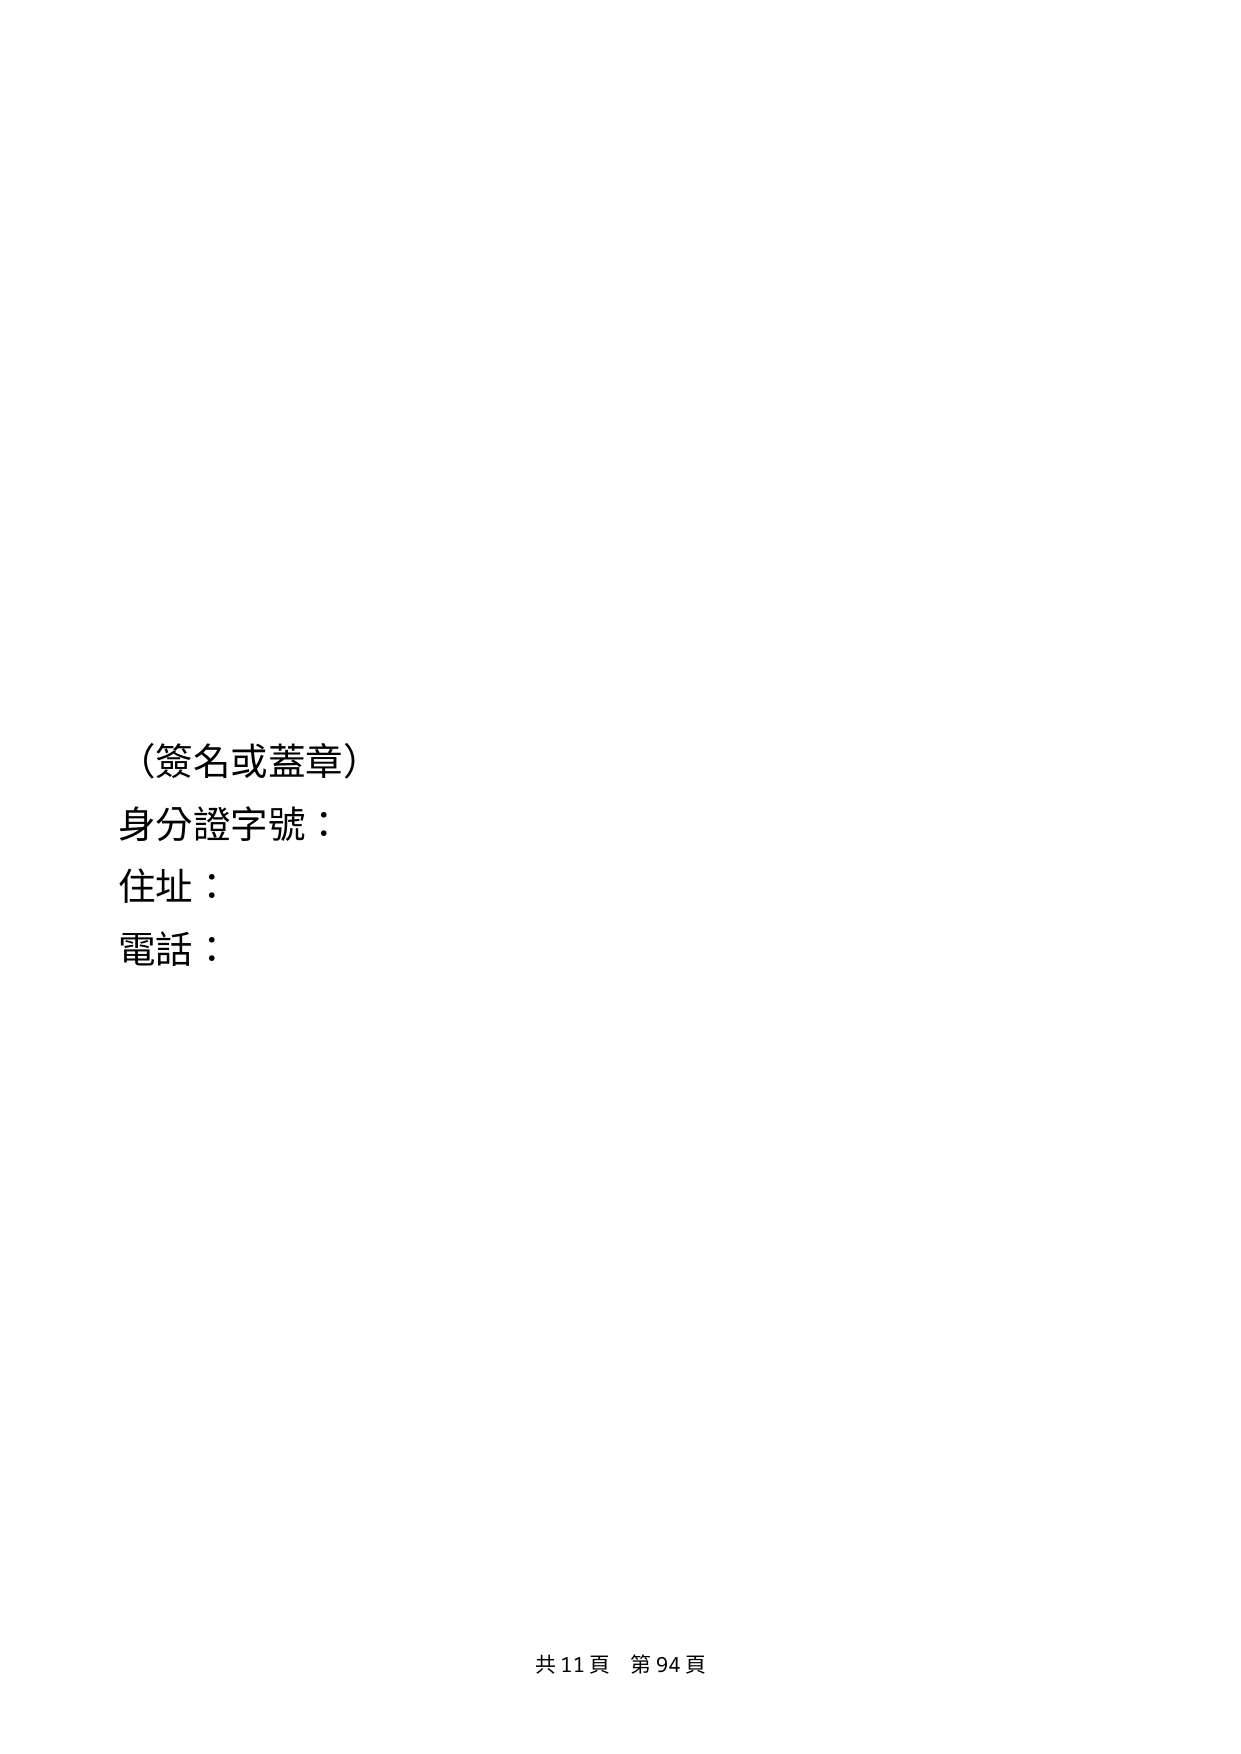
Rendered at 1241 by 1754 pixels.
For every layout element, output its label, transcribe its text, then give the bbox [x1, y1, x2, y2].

text 住址： [118, 843, 1122, 905]
text （簽名或蓋章） [118, 718, 1122, 780]
text 身分證字號： [118, 780, 1122, 843]
text 電話： [118, 905, 1122, 968]
